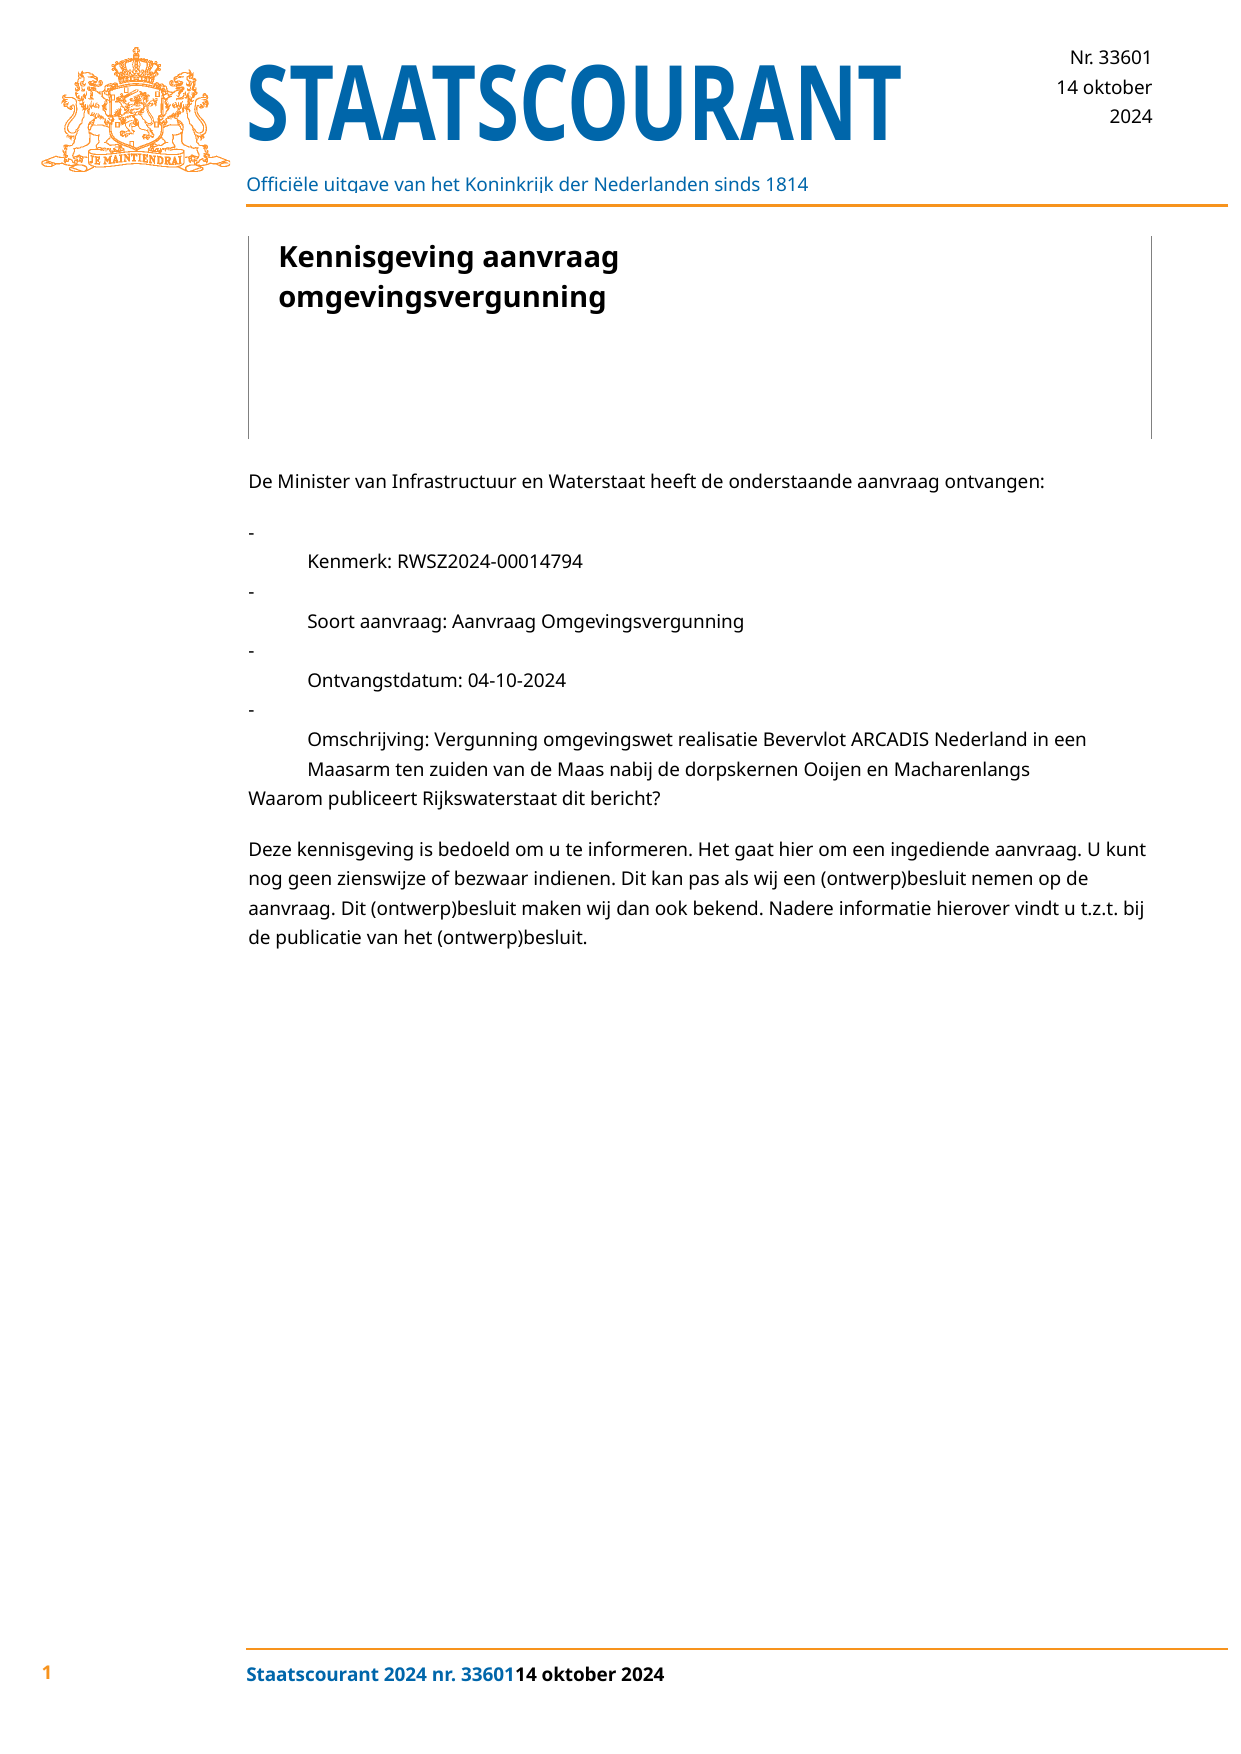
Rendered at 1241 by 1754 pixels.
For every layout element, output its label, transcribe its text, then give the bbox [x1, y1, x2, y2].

text Waarom publiceert Rijkswaterstaat dit bericht? [248, 785, 1152, 811]
picture [912, 236, 1090, 414]
table_header [850, 414, 1151, 439]
list Ontvangstdatum: 04-10-2024 [248, 667, 1152, 693]
list Kenmerk: RWSZ2024-00014794 [248, 549, 1152, 574]
text Deze kennisgeving is bedoeld om u te informeren. Het gaat hier om een ingediende aanvraag. U kunt nog geen zienswijze of bezwaar indienen. Dit kan pas als wij een (ontwerp)besluit nemen op de aanvraag. Dit (ontwerp)besluit maken wij dan ook bekend. Nadere informatie hierover vindt u t.z.t. bij de publicatie van het (ontwerp)besluit. [248, 836, 1152, 950]
list Soort aanvraag: Aanvraag Omgevingsvergunning [248, 608, 1152, 633]
table_header [850, 236, 912, 413]
table_header Kennisgeving aanvraag omgevingsvergunning [249, 236, 850, 439]
table_header [1090, 236, 1151, 413]
list Omschrijving: Vergunning omgevingswet realisatie Bevervlot ARCADIS Nederland in een Maasarm ten zuiden van de Maas nabij de dorpskernen Ooijen en Macharenlangs [248, 726, 1152, 781]
picture [41, 47, 231, 172]
text De Minister van Infrastructuur en Waterstaat heeft de onderstaande aanvraag ontvangen: [248, 469, 1152, 494]
